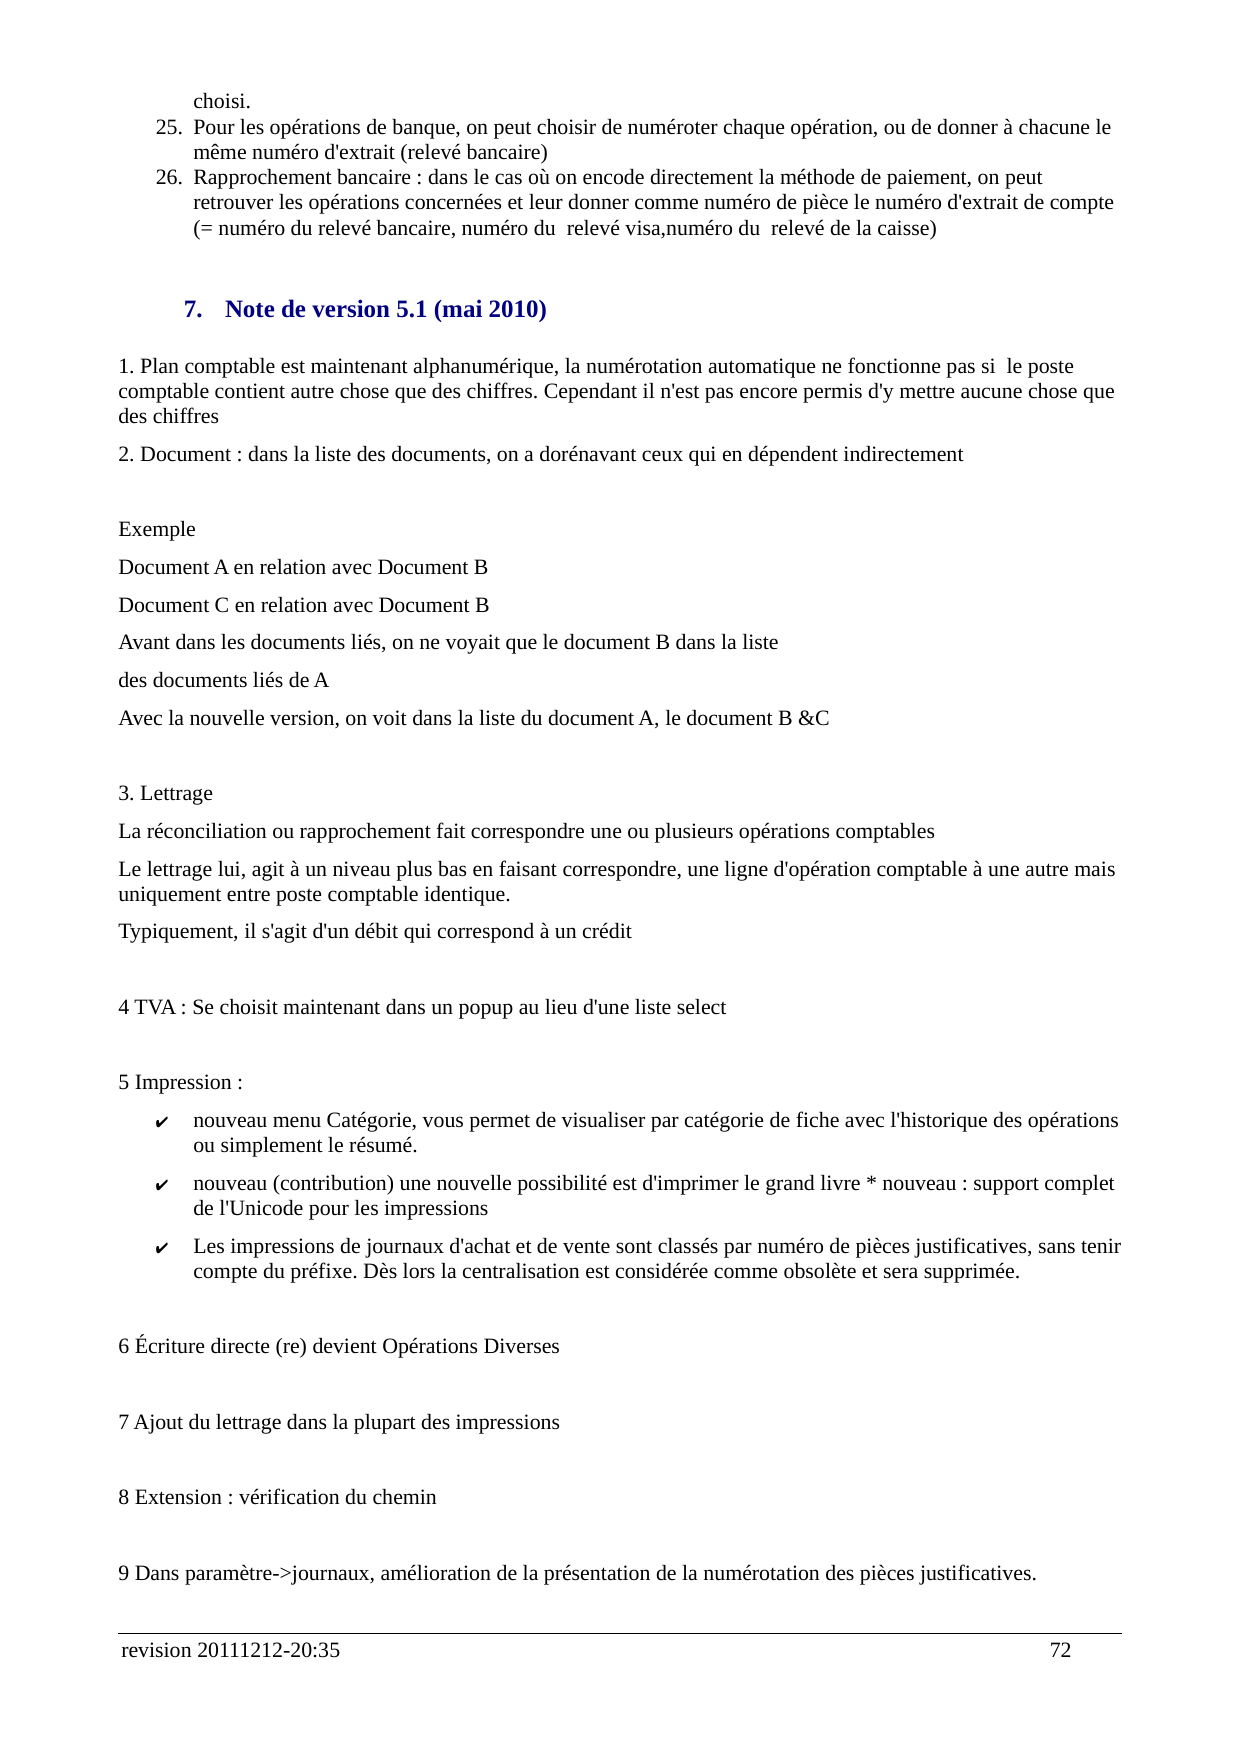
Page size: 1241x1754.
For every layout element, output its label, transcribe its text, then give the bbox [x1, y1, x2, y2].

text 7 Ajout du lettrage dans la plupart des impressions [118, 1409, 1122, 1434]
text Le lettrage lui, agit à un niveau plus bas en faisant correspondre, une ligne d'opération comptable à une autre mais uniquement entre poste comptable identique. [118, 856, 1122, 906]
text 9 Dans paramètre->journaux, amélioration de la présentation de la numérotation des pièces justificatives. [118, 1560, 1122, 1585]
text 3. Lettrage [118, 780, 1122, 805]
text 2. Document : dans la liste des documents, on a dorénavant ceux qui en dépendent indirectement [118, 441, 1122, 466]
text 4 TVA : Se choisit maintenant dans un popup au lieu d'une liste select [118, 994, 1122, 1019]
list choisi. [156, 88, 1122, 114]
text Document A en relation avec Document B [118, 554, 1122, 579]
text Document C en relation avec Document B [118, 592, 1122, 617]
text des documents liés de A [118, 667, 1122, 692]
text Typiquement, il s'agit d'un débit qui correspond à un crédit [118, 918, 1122, 944]
list Pour les opérations de banque, on peut choisir de numéroter chaque opération, ou de donner à chacune le même numéro d'extrait (relevé bancaire) [156, 114, 1122, 164]
list nouveau menu Catégorie, vous permet de visualiser par catégorie de fiche avec l'historique des opérations ou simplement le résumé. [156, 1107, 1122, 1157]
subtitle Note de version 5.1 (mai 2010) [177, 294, 1122, 323]
text Avec la nouvelle version, on voit dans la liste du document A, le document B &C [118, 705, 1122, 730]
text Avant dans les documents liés, on ne voyait que le document B dans la liste [118, 629, 1122, 654]
text Exemple [118, 516, 1122, 541]
text 5 Impression : [118, 1069, 1122, 1094]
text 8 Extension : vérification du chemin [118, 1484, 1122, 1509]
list Rapprochement bancaire : dans le cas où on encode directement la méthode de paiement, on peut retrouver les opérations concernées et leur donner comme numéro de pièce le numéro d'extrait de compte (= numéro du relevé bancaire, numéro du relevé visa,numéro du relevé de la caisse) [156, 164, 1122, 240]
list nouveau (contribution) une nouvelle possibilité est d'imprimer le grand livre * nouveau : support complet de l'Unicode pour les impressions [156, 1170, 1122, 1220]
text La réconciliation ou rapprochement fait correspondre une ou plusieurs opérations comptables [118, 818, 1122, 843]
text 1. Plan comptable est maintenant alphanumérique, la numérotation automatique ne fonctionne pas si le poste comptable contient autre chose que des chiffres. Cependant il n'est pas encore permis d'y mettre aucune chose que des chiffres [118, 353, 1122, 428]
text 6 Écriture directe (re) devient Opérations Diverses [118, 1333, 1122, 1359]
list Les impressions de journaux d'achat et de vente sont classés par numéro de pièces justificatives, sans tenir compte du préfixe. Dès lors la centralisation est considérée comme obsolète et sera supprimée. [156, 1233, 1122, 1283]
